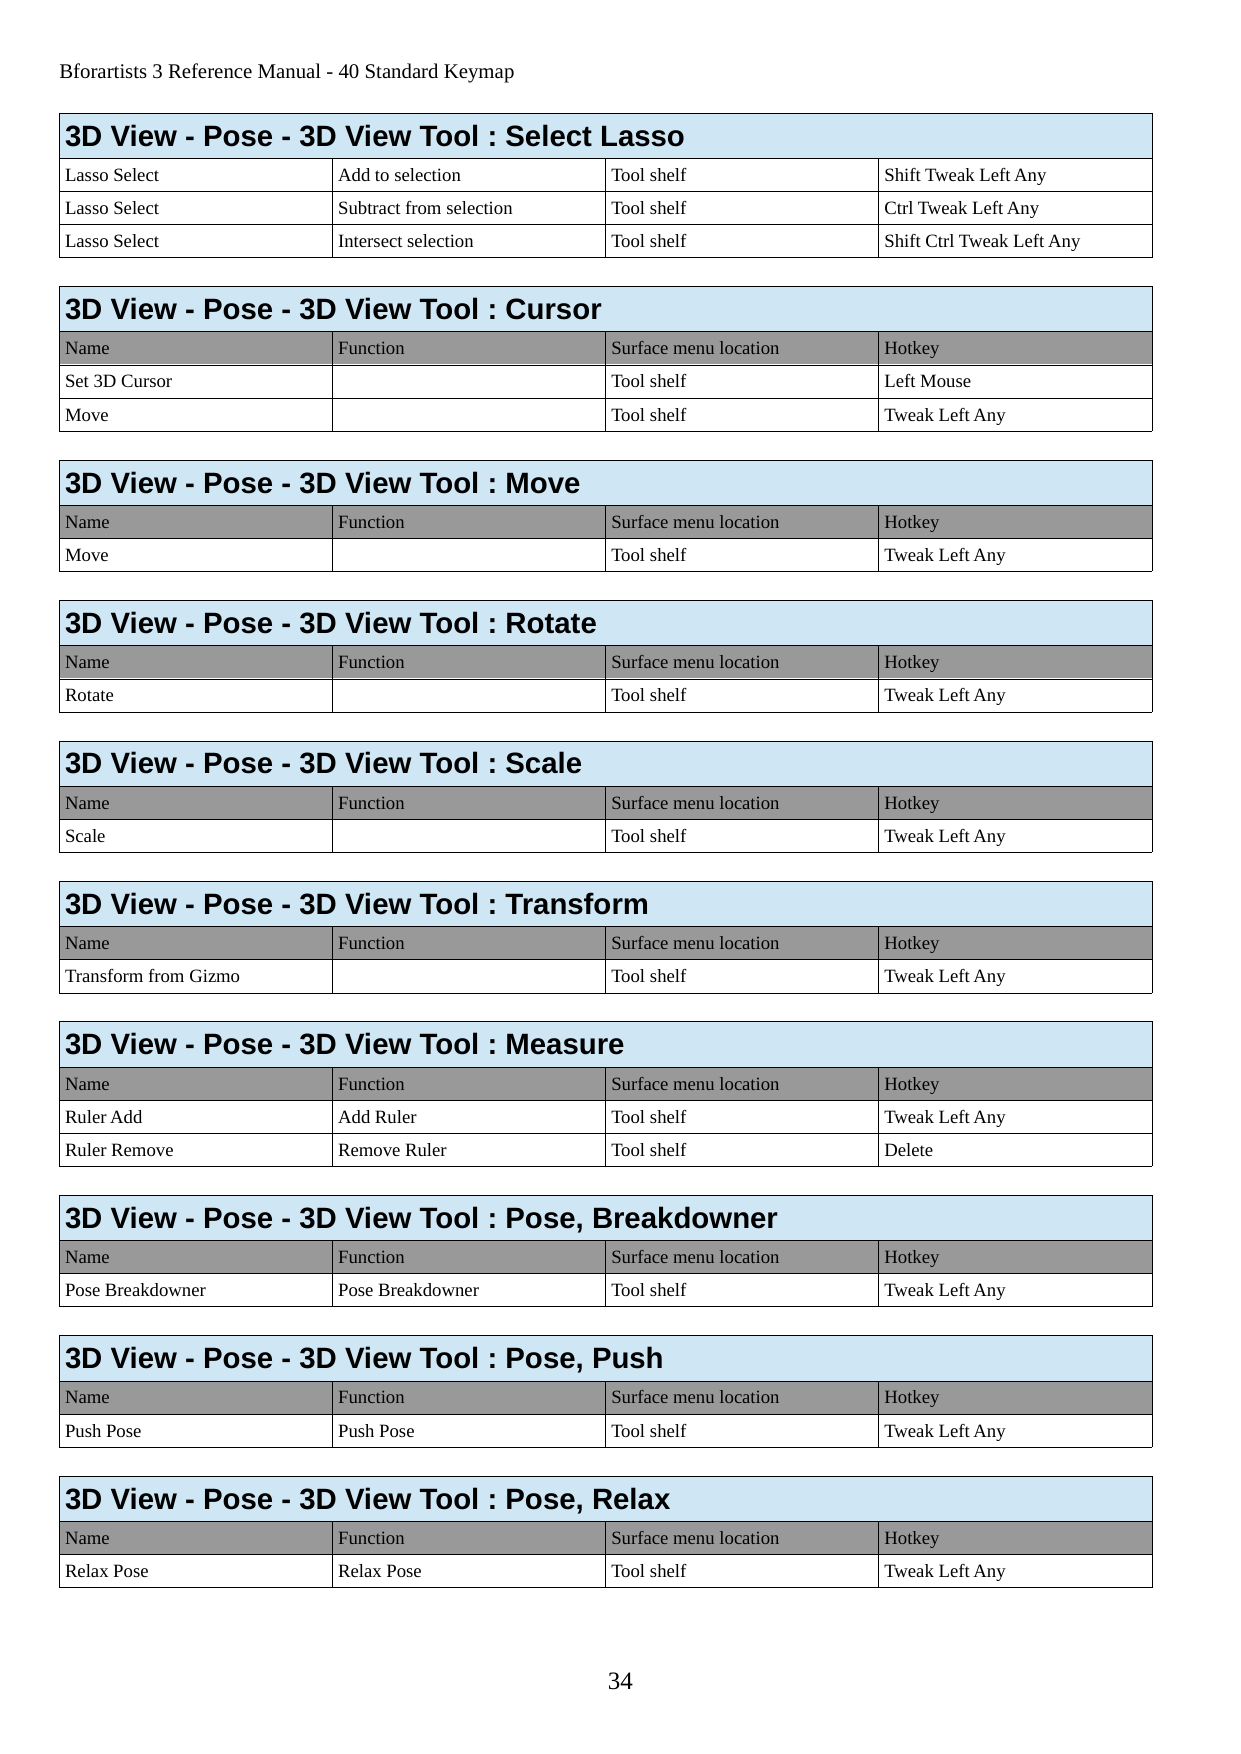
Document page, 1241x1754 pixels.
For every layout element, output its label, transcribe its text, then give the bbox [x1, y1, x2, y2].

table_cell Tweak Left Any [879, 820, 1152, 852]
table_cell Hotkey [879, 927, 1152, 959]
table_cell Surface menu location [606, 927, 878, 959]
table_cell Ctrl Tweak Left Any [879, 192, 1152, 224]
table_cell Rotate [60, 680, 332, 712]
table_cell Name [60, 927, 332, 959]
table_cell Relax Pose [333, 1555, 605, 1587]
table_cell Tool shelf [606, 192, 878, 224]
table_cell Tool shelf [606, 1555, 878, 1587]
table_cell Surface menu location [606, 1522, 878, 1554]
table_header 3D View - Pose - 3D View Tool : Cursor [60, 287, 1152, 331]
table_cell Name [60, 1522, 332, 1554]
table_cell Hotkey [879, 506, 1152, 538]
table_cell [333, 539, 605, 571]
table_cell Surface menu location [606, 787, 878, 819]
table_header 3D View - Pose - 3D View Tool : Pose, Relax [60, 1477, 1152, 1521]
table_cell Push Pose [333, 1415, 605, 1447]
table_cell Pose Breakdowner [60, 1274, 332, 1306]
table_cell Set 3D Cursor [60, 366, 332, 398]
table_cell Tweak Left Any [879, 399, 1152, 431]
table_cell Tweak Left Any [879, 960, 1152, 992]
table_cell Tool shelf [606, 680, 878, 712]
table_cell Tweak Left Any [879, 1415, 1152, 1447]
table_header 3D View - Pose - 3D View Tool : Measure [60, 1022, 1152, 1067]
table_header 3D View - Pose - 3D View Tool : Scale [60, 742, 1152, 786]
table_cell Surface menu location [606, 1382, 878, 1414]
table_header 3D View - Pose - 3D View Tool : Move [60, 461, 1152, 505]
table_cell Function [333, 927, 605, 959]
table_cell Hotkey [879, 1522, 1152, 1554]
table_cell Tool shelf [606, 1134, 878, 1166]
table_cell Delete [879, 1134, 1152, 1166]
table_cell Intersect selection [333, 225, 605, 257]
table_cell Tweak Left Any [879, 539, 1152, 571]
table_cell Ruler Remove [60, 1134, 332, 1166]
table_cell Function [333, 1522, 605, 1554]
table_cell Lasso Select [60, 159, 332, 191]
table_cell Add to selection [333, 159, 605, 191]
table_cell Surface menu location [606, 506, 878, 538]
table_cell Name [60, 646, 332, 678]
table_cell Shift Tweak Left Any [879, 159, 1152, 191]
table_cell Pose Breakdowner [333, 1274, 605, 1306]
table_cell [333, 680, 605, 712]
table_cell Name [60, 1241, 332, 1273]
table_cell Tool shelf [606, 1415, 878, 1447]
table_cell Tool shelf [606, 225, 878, 257]
table_cell Relax Pose [60, 1555, 332, 1587]
table_cell Tool shelf [606, 399, 878, 431]
table_cell Function [333, 1241, 605, 1273]
table_cell Tweak Left Any [879, 1274, 1152, 1306]
table_cell Hotkey [879, 1241, 1152, 1273]
table_cell Function [333, 646, 605, 678]
table_cell Scale [60, 820, 332, 852]
table_cell [333, 820, 605, 852]
table_cell [333, 960, 605, 992]
table_cell Hotkey [879, 787, 1152, 819]
table_cell Tool shelf [606, 539, 878, 571]
table_cell Tool shelf [606, 159, 878, 191]
table_cell Tool shelf [606, 1274, 878, 1306]
table_cell Surface menu location [606, 646, 878, 678]
table_cell Push Pose [60, 1415, 332, 1447]
table_cell [333, 399, 605, 431]
table_cell Tool shelf [606, 820, 878, 852]
table_cell Move [60, 539, 332, 571]
table_cell Surface menu location [606, 332, 878, 364]
table_cell Tool shelf [606, 366, 878, 398]
table_cell Lasso Select [60, 225, 332, 257]
table_cell Tweak Left Any [879, 680, 1152, 712]
table_cell Name [60, 506, 332, 538]
table_cell Hotkey [879, 646, 1152, 678]
table_header 3D View - Pose - 3D View Tool : Transform [60, 882, 1152, 926]
table_cell Name [60, 1382, 332, 1414]
table_header 3D View - Pose - 3D View Tool : Pose, Breakdowner [60, 1196, 1152, 1240]
table_cell Move [60, 399, 332, 431]
table_cell [333, 366, 605, 398]
table_cell Left Mouse [879, 366, 1152, 398]
table_cell Name [60, 332, 332, 364]
table_cell Remove Ruler [333, 1134, 605, 1166]
table_cell Function [333, 1382, 605, 1414]
table_cell Ruler Add [60, 1101, 332, 1133]
table_header 3D View - Pose - 3D View Tool : Select Lasso [60, 114, 1152, 158]
table_cell Name [60, 1068, 332, 1100]
table_cell Hotkey [879, 1068, 1152, 1100]
table_cell Tweak Left Any [879, 1555, 1152, 1587]
table_cell Function [333, 506, 605, 538]
table_header 3D View - Pose - 3D View Tool : Pose, Push [60, 1336, 1152, 1381]
table_cell Lasso Select [60, 192, 332, 224]
table_cell Transform from Gizmo [60, 960, 332, 992]
table_cell Function [333, 1068, 605, 1100]
table_cell Tweak Left Any [879, 1101, 1152, 1133]
table_header 3D View - Pose - 3D View Tool : Rotate [60, 601, 1152, 645]
table_cell Tool shelf [606, 960, 878, 992]
table_cell Function [333, 787, 605, 819]
table_cell Hotkey [879, 332, 1152, 364]
table_cell Subtract from selection [333, 192, 605, 224]
table_cell Name [60, 787, 332, 819]
table_cell Surface menu location [606, 1068, 878, 1100]
table_cell Function [333, 332, 605, 364]
table_cell Surface menu location [606, 1241, 878, 1273]
table_cell Shift Ctrl Tweak Left Any [879, 225, 1152, 257]
table_cell Hotkey [879, 1382, 1152, 1414]
table_cell Add Ruler [333, 1101, 605, 1133]
table_cell Tool shelf [606, 1101, 878, 1133]
